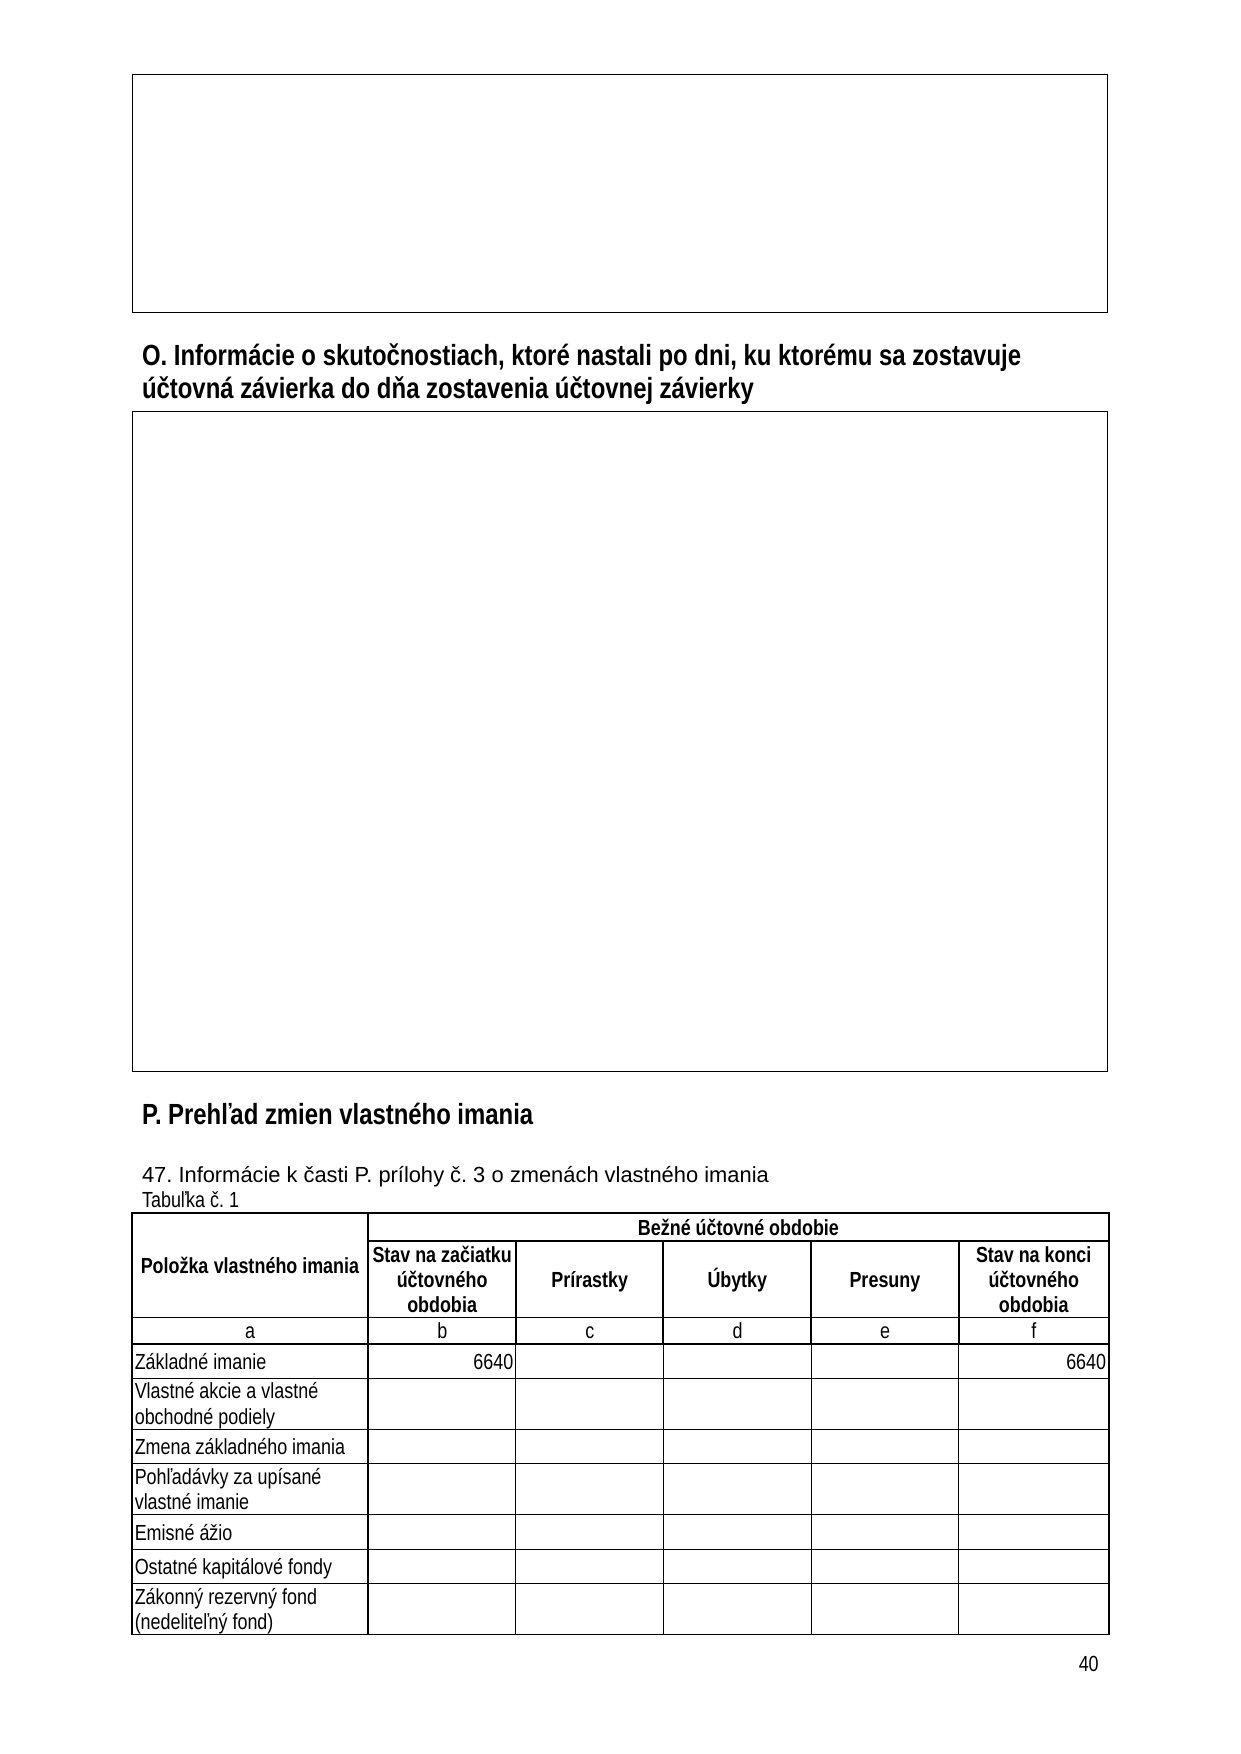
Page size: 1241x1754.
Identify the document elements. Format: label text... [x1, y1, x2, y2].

table_cell Emisné ážio [133, 1515, 367, 1549]
table_cell [959, 1584, 1108, 1634]
table_cell [369, 1379, 515, 1429]
table_cell c [517, 1318, 662, 1343]
table_cell [959, 1550, 1108, 1583]
table_cell [959, 1379, 1108, 1429]
table_cell Stav na začiatku účtovného obdobia [369, 1242, 515, 1317]
table_cell [664, 1379, 811, 1429]
table_cell Zmena základného imania [133, 1430, 367, 1463]
table_cell 6640 [369, 1345, 515, 1377]
table_cell Ostatné kapitálové fondy [133, 1550, 367, 1583]
table_cell [664, 1345, 811, 1377]
table_cell Presuny [812, 1242, 958, 1317]
text Tabuľka č. 1 [142, 1187, 1098, 1212]
table_cell Úbytky [664, 1242, 810, 1317]
table_cell 6640 [959, 1345, 1108, 1377]
table_cell [369, 1550, 515, 1583]
table_cell f [960, 1318, 1108, 1343]
table_header [133, 75, 1107, 312]
table_cell [959, 1515, 1108, 1549]
table_cell [812, 1515, 958, 1549]
table_cell [369, 1515, 515, 1549]
table_cell [516, 1430, 663, 1463]
table_cell Zákonný rezervný fond (nedeliteľný fond) [133, 1584, 367, 1634]
table_cell d [664, 1318, 810, 1343]
subtitle O. Informácie o skutočnostiach, ktoré nastali po dni, ku ktorému sa zostavuje účtovná závierka do dňa zostavenia účtovnej závierky [142, 338, 1098, 405]
table_header [133, 412, 1107, 1071]
table_cell [812, 1379, 958, 1429]
table_cell [516, 1379, 663, 1429]
table_cell Pohľadávky za upísané vlastné imanie [133, 1464, 367, 1514]
table_cell Vlastné akcie a vlastné obchodné podiely [133, 1379, 367, 1429]
table_cell [812, 1345, 958, 1377]
table_cell Stav na konci účtovného obdobia [960, 1242, 1108, 1317]
text 47. Informácie k časti P. prílohy č. 3 o zmenách vlastného imania [142, 1162, 1098, 1187]
table_cell [369, 1464, 515, 1514]
table_cell [664, 1430, 811, 1463]
table_cell [812, 1464, 958, 1514]
table_cell [664, 1515, 811, 1549]
table_cell a [133, 1318, 367, 1343]
table_cell [369, 1430, 515, 1463]
table_cell [812, 1550, 958, 1583]
table_cell [959, 1430, 1108, 1463]
table_cell [664, 1464, 811, 1514]
table_cell [812, 1584, 958, 1634]
table_cell Prírastky [517, 1242, 662, 1317]
table_cell [516, 1515, 663, 1549]
table_cell [664, 1584, 811, 1634]
table_cell [664, 1550, 811, 1583]
table_cell [516, 1464, 663, 1514]
subtitle P. Prehľad zmien vlastného imania [142, 1097, 1098, 1131]
table_cell Základné imanie [133, 1345, 367, 1377]
table_cell [959, 1464, 1108, 1514]
table_cell [812, 1430, 958, 1463]
table_cell e [812, 1318, 958, 1343]
table_cell [516, 1584, 663, 1634]
table_cell [516, 1550, 663, 1583]
table_header Bežné účtovné obdobie [369, 1214, 1108, 1239]
table_header Položka vlastného imania [133, 1214, 367, 1317]
table_cell [516, 1345, 663, 1377]
table_cell [369, 1584, 515, 1634]
table_cell b [369, 1318, 515, 1343]
